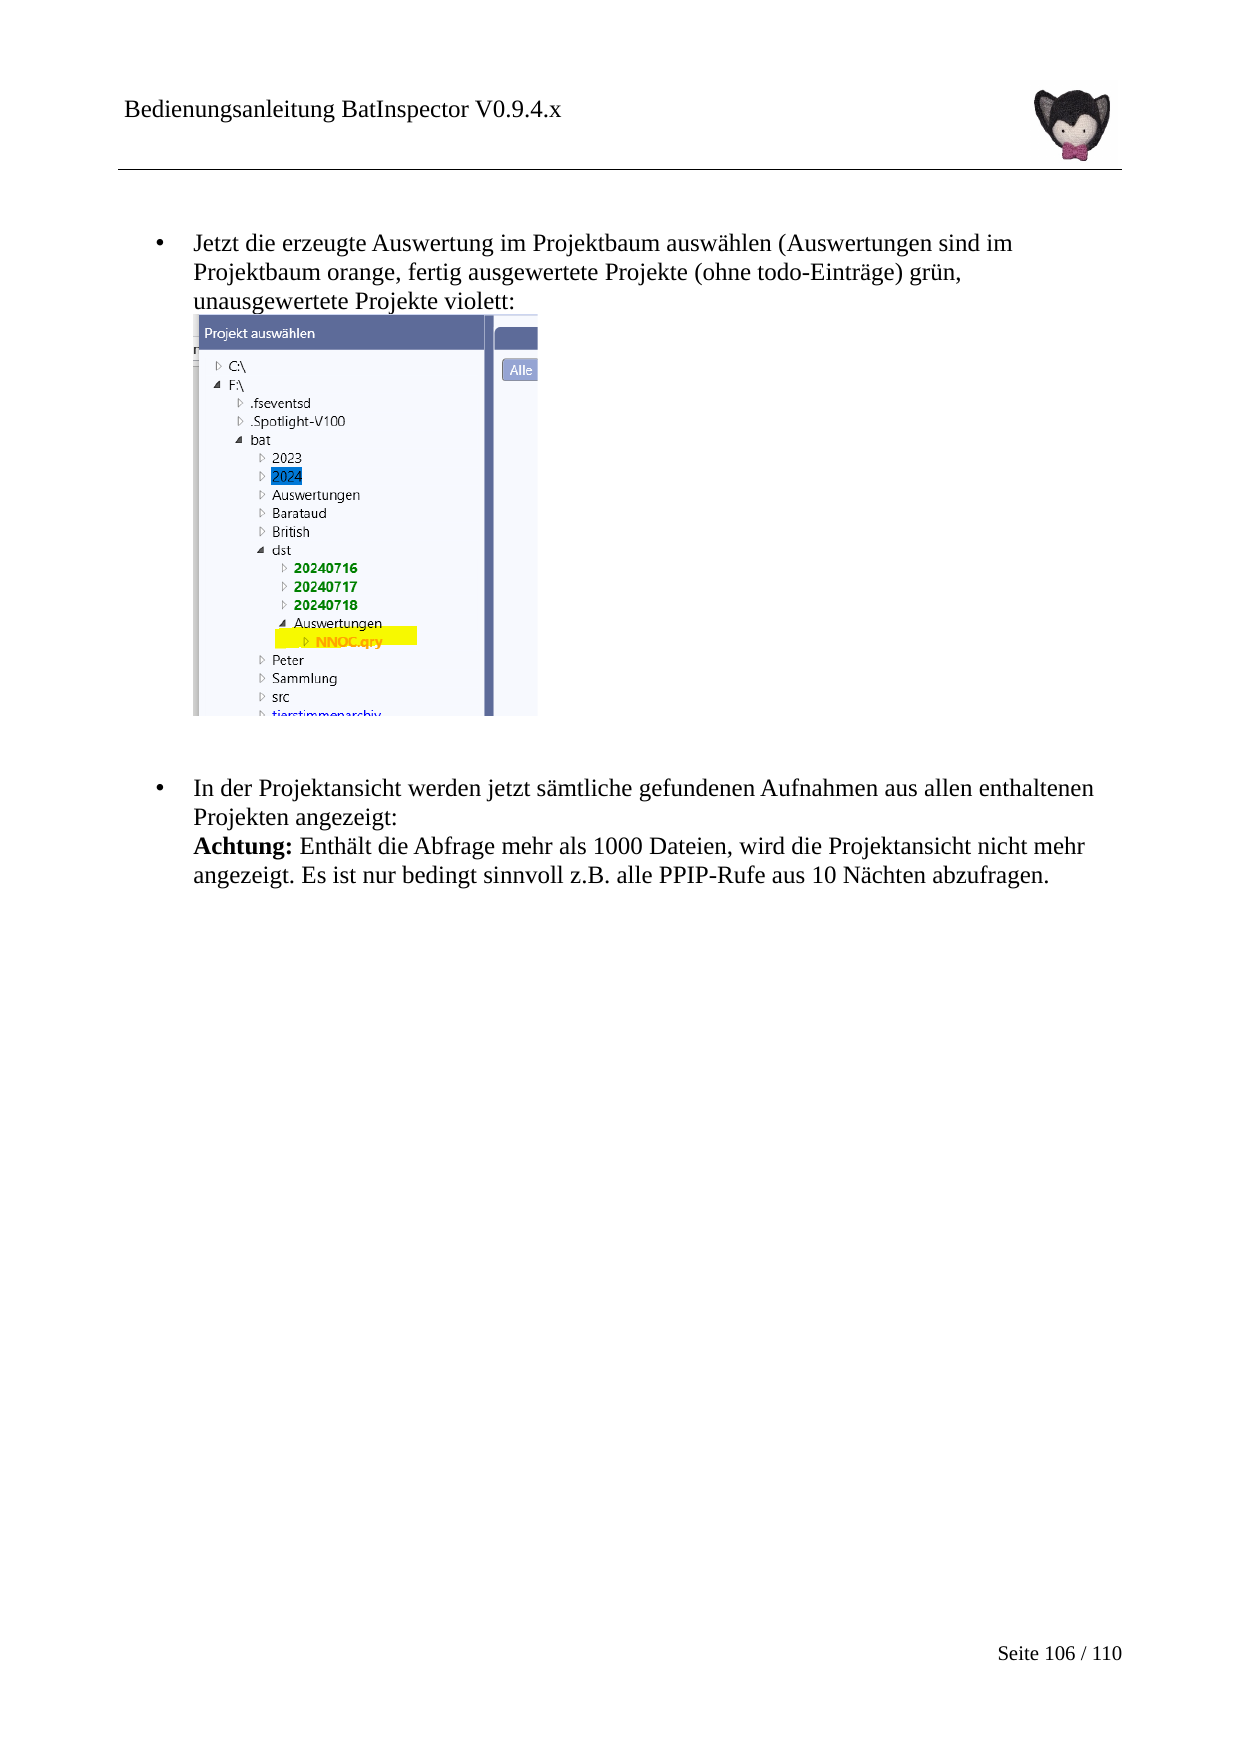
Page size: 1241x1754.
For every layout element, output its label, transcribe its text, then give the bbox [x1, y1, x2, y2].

picture [1030, 80, 1119, 169]
list In der Projektansicht werden jetzt sämtliche gefundenen Aufnahmen aus allen enthaltenen Projekten angezeigt: Achtung: Enthält die Abfrage mehr als 1000 Dateien, wird die Projektansicht nicht mehr angezeigt. Es ist nur bedingt sinnvoll z.B. alle PPIP-Rufe aus 10 Nächten abzufragen. [156, 773, 1122, 888]
picture [193, 314, 538, 716]
list Jetzt die erzeugte Auswertung im Projektbaum auswählen (Auswertungen sind im Projektbaum orange, fertig ausgewertete Projekte (ohne todo-Einträge) grün, unausgewertete Projekte violett: [156, 228, 1122, 773]
